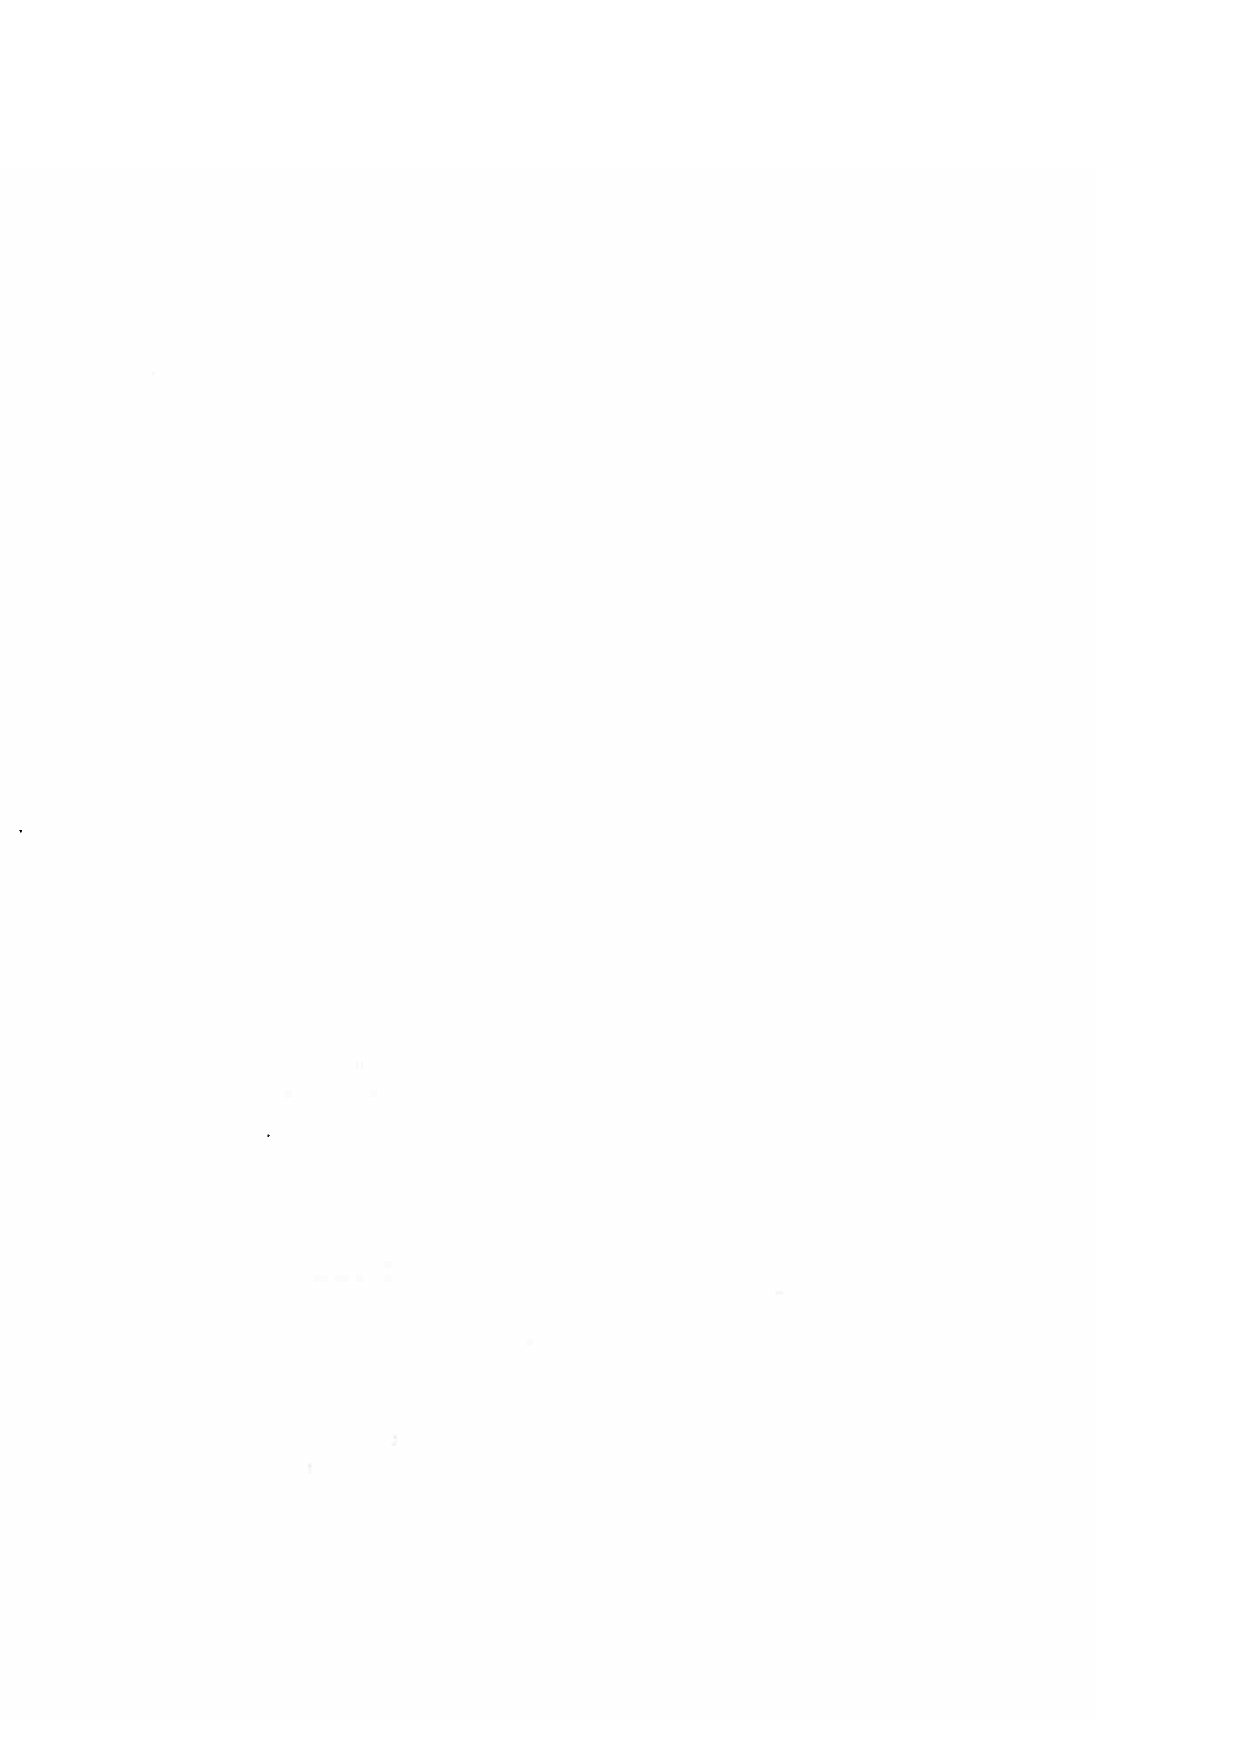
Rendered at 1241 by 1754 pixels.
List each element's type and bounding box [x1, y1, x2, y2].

picture [0, 166, 1101, 1725]
